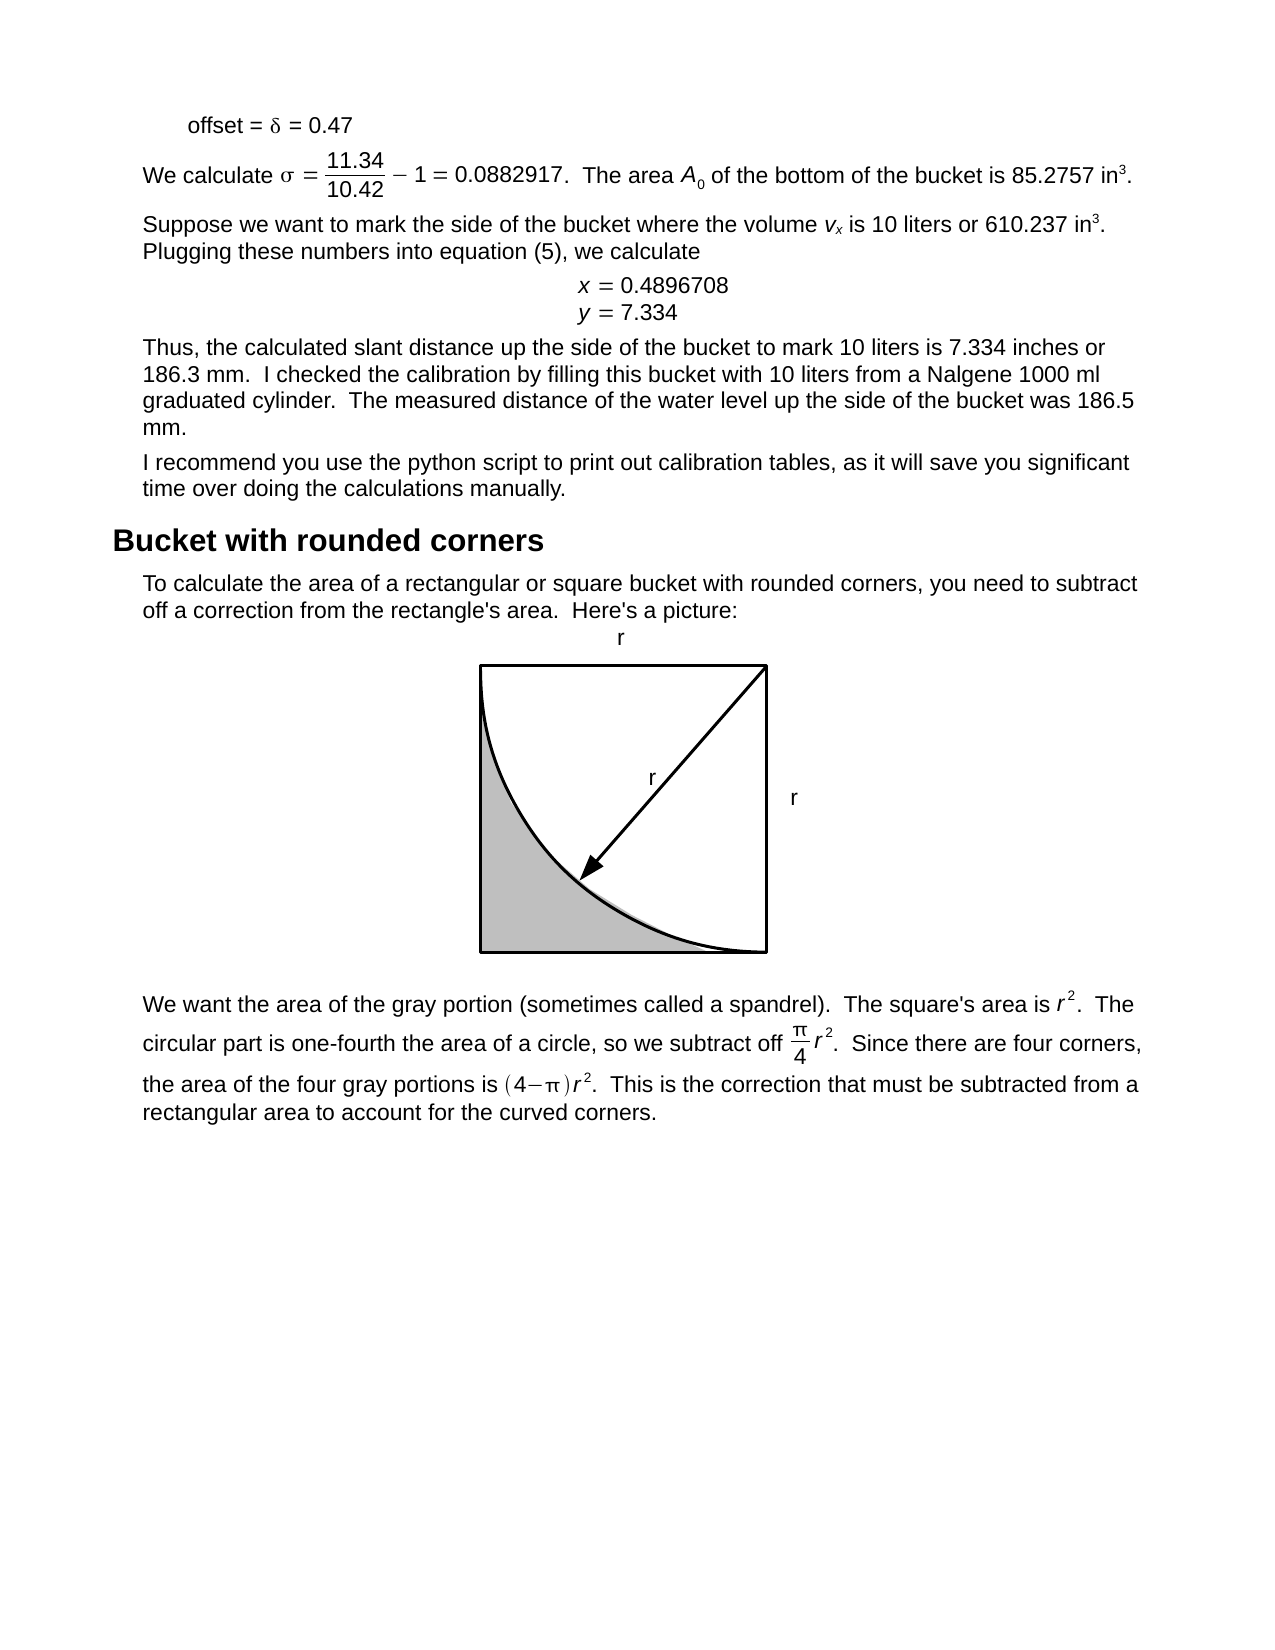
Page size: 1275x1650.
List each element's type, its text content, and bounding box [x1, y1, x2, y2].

text offset = = 0.47 [187, 112, 1162, 139]
text To calculate the area of a rectangular or square bucket with rounded corners, you need to subtract off a correction from the rectangle's area. Here's a picture: [142, 570, 1162, 623]
text I recommend you use the python script to print out calibration tables, as it will save you significant time over doing the calculations manually. [142, 449, 1162, 501]
text We calculate . The area of the bottom of the bucket is 85.2757 in3. [142, 148, 1162, 202]
text We want the area of the gray portion (sometimes called a spandrel). The square's area is . The circular part is one-fourth the area of a circle, so we subtract off . Since there are four corners, the area of the four gray portions is . This is the correction that must be subtracted from a rectangular area to account for the curved corners. [142, 632, 1162, 1125]
text Suppose we want to mark the side of the bucket where the volume vx is 10 liters or 610.237 in3. Plugging these numbers into equation (5), we calculate [142, 211, 1162, 264]
subtitle Bucket with rounded corners [112, 522, 1162, 558]
text Thus, the calculated slant distance up the side of the bucket to mark 10 liters is 7.334 inches or 186.3 mm. I checked the calibration by filling this bucket with 10 liters from a Nalgene 1000 ml graduated cylinder. The measured distance of the water level up the side of the bucket was 186.5 mm. [142, 334, 1162, 440]
